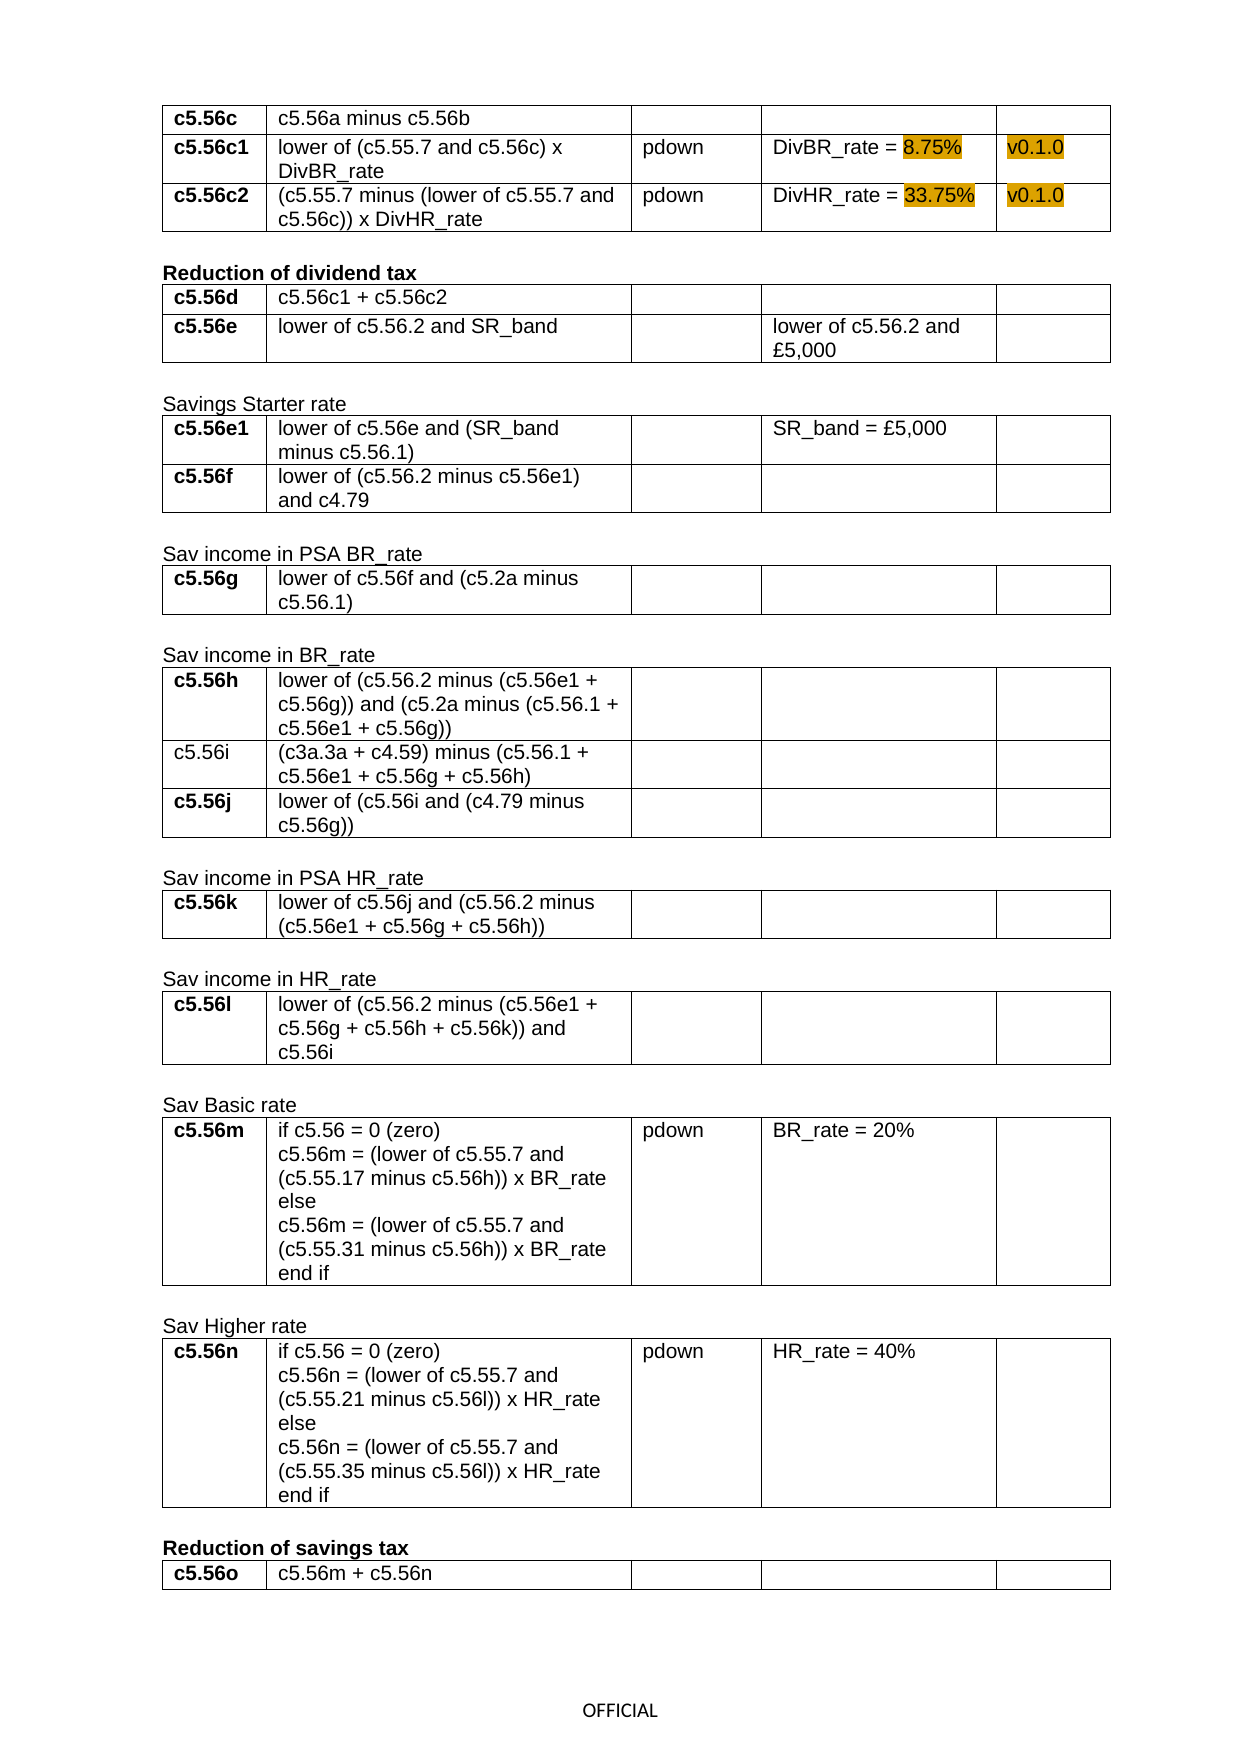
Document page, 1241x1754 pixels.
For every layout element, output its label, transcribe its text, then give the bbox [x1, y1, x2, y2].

text Sav income in BR_rate [162, 643, 1135, 667]
table_cell [997, 789, 1110, 836]
text Reduction of savings tax [162, 1536, 1135, 1560]
table_header HR_rate = 40% [762, 1339, 996, 1507]
table_cell pdown [632, 184, 761, 231]
table_header pdown [632, 1118, 761, 1285]
table_cell [997, 465, 1110, 512]
table_header c5.56k [163, 891, 266, 938]
table_header [632, 566, 761, 614]
table_cell [997, 741, 1110, 788]
table_cell c5.56c2 [163, 184, 266, 231]
table_header [997, 285, 1110, 314]
table_header [997, 992, 1110, 1064]
table_cell c5.56j [163, 789, 266, 836]
table_cell (c3a.3a + c4.59) minus (c5.56.1 + c5.56e1 + c5.56g + c5.56h) [267, 741, 631, 788]
table_header if c5.56 = 0 (zero) c5.56m = (lower of c5.55.7 and (c5.55.17 minus c5.56h)) x BR_rate else c5.56m = (lower of c5.55.7 and (c5.55.31 minus c5.56h)) x BR_rate end if [267, 1118, 631, 1285]
table_header c5.56c1 + c5.56c2 [267, 285, 631, 314]
table_header lower of c5.56j and (c5.56.2 minus (c5.56e1 + c5.56g + c5.56h)) [267, 891, 631, 938]
table_cell c5.56c1 [163, 135, 266, 183]
table_header c5.56m + c5.56n [267, 1561, 631, 1589]
table_header [632, 416, 761, 464]
table_cell v0.1.0 [997, 135, 1110, 183]
table_header [997, 891, 1110, 938]
table_cell pdown [632, 135, 761, 183]
table_cell [762, 741, 996, 788]
table_header c5.56e1 [163, 416, 266, 464]
table_header [762, 1561, 996, 1589]
table_header [632, 891, 761, 938]
table_header c5.56m [163, 1118, 266, 1285]
table_header SR_band = £5,000 [762, 416, 996, 464]
table_cell DivBR_rate = 8.75% [762, 135, 996, 183]
table_cell [632, 741, 761, 788]
table_header [632, 992, 761, 1064]
table_cell v0.1.0 [997, 184, 1110, 231]
table_cell lower of c5.56.2 and £5,000 [762, 315, 996, 362]
table_cell lower of c5.56.2 and SR_band [267, 315, 631, 362]
table_header c5.56n [163, 1339, 266, 1507]
table_header c5.56l [163, 992, 266, 1064]
table_header [762, 285, 996, 314]
table_header pdown [632, 1339, 761, 1507]
table_cell [632, 315, 761, 362]
table_header [997, 1339, 1110, 1507]
table_cell [762, 789, 996, 836]
text Sav Higher rate [162, 1314, 1135, 1338]
table_cell (c5.55.7 minus (lower of c5.55.7 and c5.56c)) x DivHR_rate [267, 184, 631, 231]
text Sav income in PSA BR_rate [162, 541, 1135, 565]
text Sav income in HR_rate [162, 967, 1135, 991]
table_header [997, 106, 1110, 134]
table_header [762, 891, 996, 938]
table_header c5.56d [163, 285, 266, 314]
table_header c5.56o [163, 1561, 266, 1589]
table_header lower of (c5.56.2 minus (c5.56e1 + c5.56g)) and (c5.2a minus (c5.56.1 + c5.56e1 + c5.56g)) [267, 668, 631, 739]
table_header lower of c5.56e and (SR_band minus c5.56.1) [267, 416, 631, 464]
table_cell lower of (c5.56.2 minus c5.56e1) and c4.79 [267, 465, 631, 512]
table_cell c5.56i [163, 741, 266, 788]
table_header c5.56c [163, 106, 266, 134]
table_header [632, 285, 761, 314]
table_header [632, 106, 761, 134]
text Savings Starter rate [162, 391, 1135, 415]
table_cell c5.56f [163, 465, 266, 512]
table_cell c5.56e [163, 315, 266, 362]
table_header lower of (c5.56.2 minus (c5.56e1 + c5.56g + c5.56h + c5.56k)) and c5.56i [267, 992, 631, 1064]
table_cell [632, 789, 761, 836]
table_cell [632, 465, 761, 512]
table_header [762, 566, 996, 614]
table_header BR_rate = 20% [762, 1118, 996, 1285]
table_header c5.56g [163, 566, 266, 614]
table_cell [762, 465, 996, 512]
table_header [632, 1561, 761, 1589]
text Sav income in PSA HR_rate [162, 866, 1135, 889]
table_header lower of c5.56f and (c5.2a minus c5.56.1) [267, 566, 631, 614]
table_header [762, 992, 996, 1064]
table_header if c5.56 = 0 (zero) c5.56n = (lower of c5.55.7 and (c5.55.21 minus c5.56l)) x HR_rate else c5.56n = (lower of c5.55.7 and (c5.55.35 minus c5.56l)) x HR_rate end if [267, 1339, 631, 1507]
table_cell [997, 315, 1110, 362]
table_header [997, 566, 1110, 614]
table_header [762, 106, 996, 134]
table_header [997, 668, 1110, 739]
table_header [997, 1118, 1110, 1285]
table_header [997, 1561, 1110, 1589]
table_header [632, 668, 761, 739]
text Reduction of dividend tax [162, 260, 1135, 284]
text Sav Basic rate [162, 1093, 1135, 1117]
table_header c5.56h [163, 668, 266, 739]
table_header [997, 416, 1110, 464]
table_cell DivHR_rate = 33.75% [762, 184, 996, 231]
table_cell lower of (c5.56i and (c4.79 minus c5.56g)) [267, 789, 631, 836]
table_cell lower of (c5.55.7 and c5.56c) x DivBR_rate [267, 135, 631, 183]
table_header [762, 668, 996, 739]
table_header c5.56a minus c5.56b [267, 106, 631, 134]
